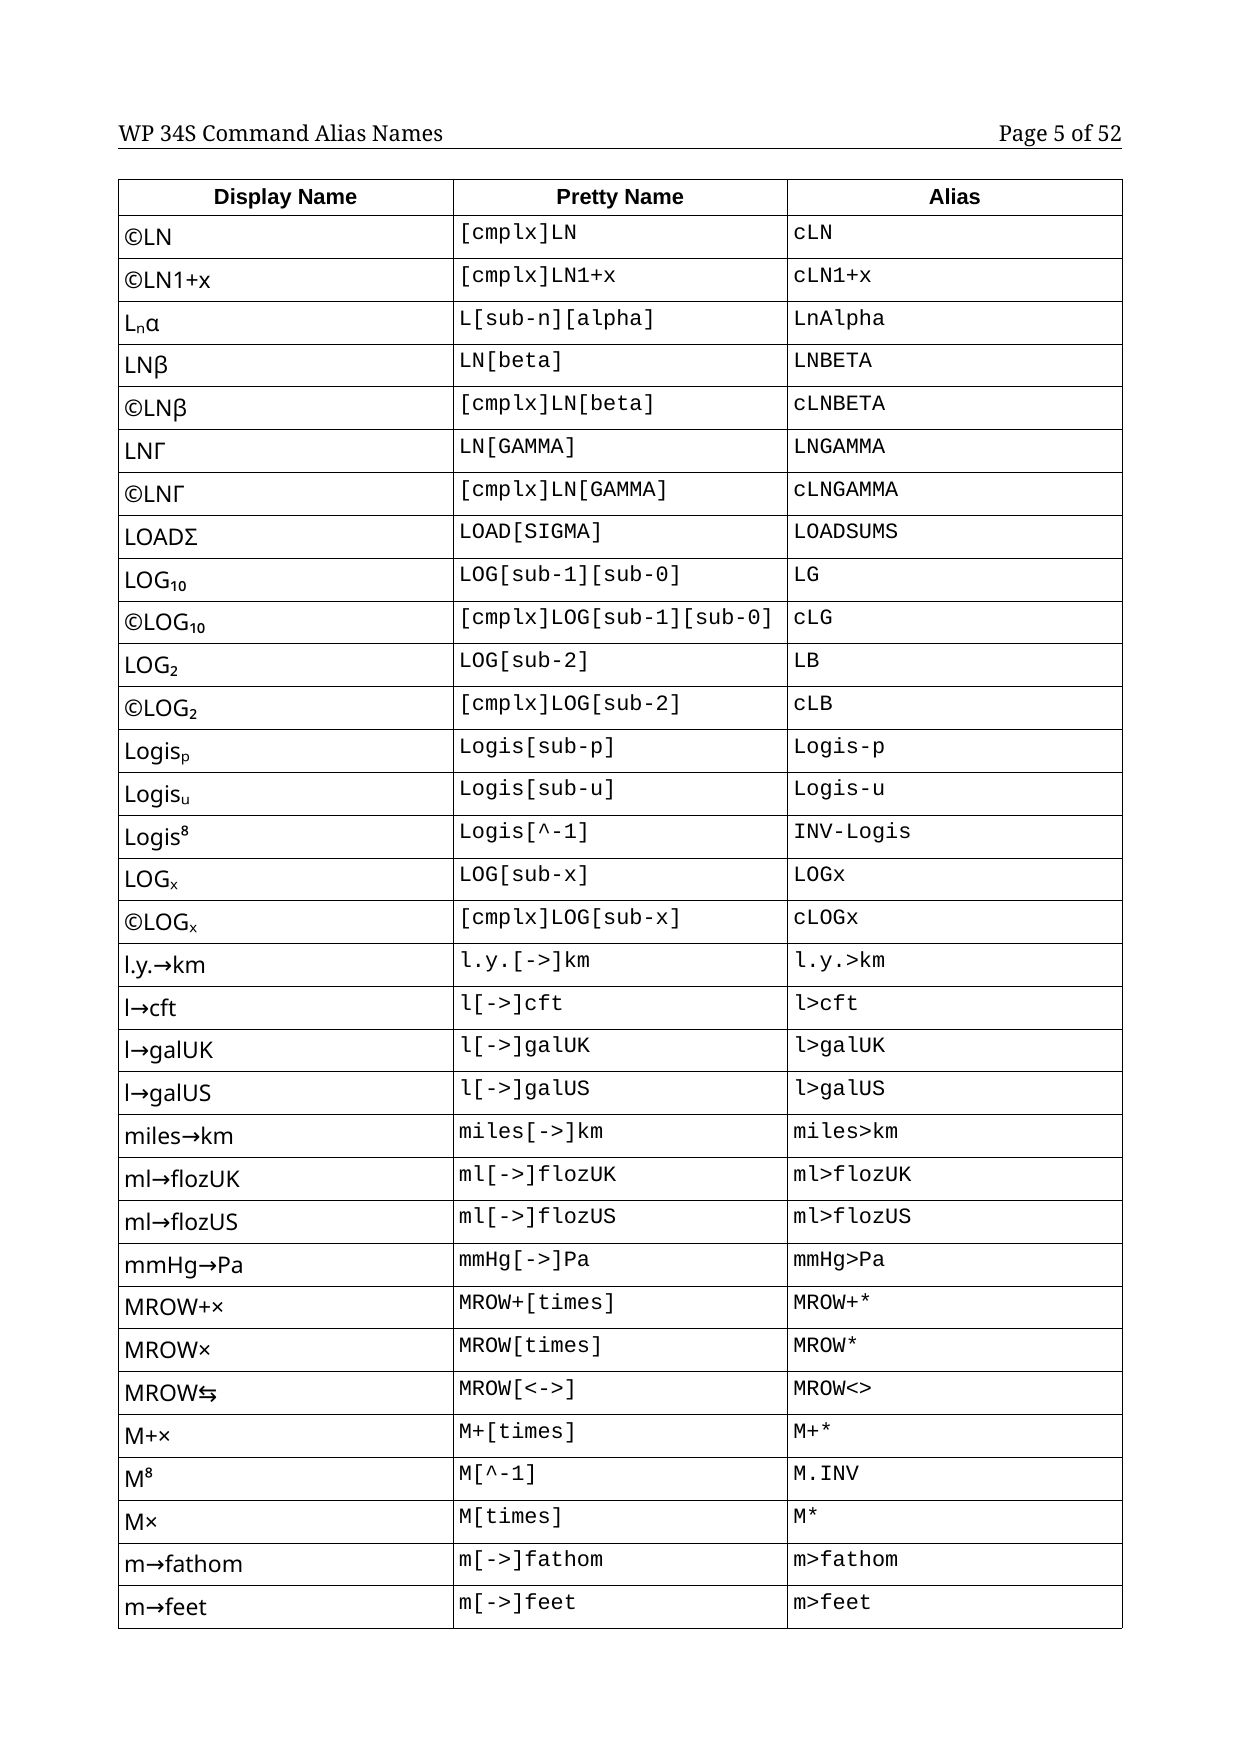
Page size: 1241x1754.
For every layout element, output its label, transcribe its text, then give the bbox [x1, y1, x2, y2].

table_cell ml[->]flozUK [454, 1158, 787, 1200]
table_cell cLN [788, 216, 1122, 258]
table_cell LNΓ [119, 430, 453, 472]
table_cell LG [788, 559, 1122, 601]
table_cell Logis[sub-u] [454, 773, 787, 814]
table_cell LOADSUMS [788, 516, 1122, 558]
table_header Alias [788, 180, 1122, 215]
table_cell LOGₓ [119, 859, 453, 900]
table_cell miles[->]km [454, 1115, 787, 1157]
table_cell Lₙα [119, 302, 453, 344]
table_cell [cmplx]LOG[sub-x] [454, 901, 787, 943]
table_cell LN[GAMMA] [454, 430, 787, 472]
table_cell M+* [788, 1415, 1122, 1457]
table_cell Logis[^-1] [454, 816, 787, 857]
table_cell miles>km [788, 1115, 1122, 1157]
table_cell ml→flozUK [119, 1158, 453, 1200]
table_cell ml[->]flozUS [454, 1201, 787, 1243]
table_cell M* [788, 1501, 1122, 1542]
table_cell M⁸ [119, 1458, 453, 1499]
table_cell Logisₚ [119, 730, 453, 772]
table_cell mmHg>Pa [788, 1244, 1122, 1286]
table_cell M[times] [454, 1501, 787, 1542]
table_cell l[->]galUK [454, 1030, 787, 1071]
table_cell [cmplx]LN [454, 216, 787, 258]
table_header Display Name [119, 180, 453, 215]
table_cell LOADΣ [119, 516, 453, 558]
table_cell ©LNβ [119, 387, 453, 429]
table_cell m→fathom [119, 1544, 453, 1585]
table_cell mmHg→Pa [119, 1244, 453, 1286]
table_cell Logisᵤ [119, 773, 453, 814]
table_cell m>feet [788, 1586, 1122, 1628]
table_cell LOG₂ [119, 644, 453, 686]
table_cell l.y.>km [788, 944, 1122, 986]
table_cell ml>flozUK [788, 1158, 1122, 1200]
table_cell Logis-p [788, 730, 1122, 772]
table_cell L[sub-n][alpha] [454, 302, 787, 344]
table_cell MROW⇆ [119, 1372, 453, 1414]
table_cell cLB [788, 687, 1122, 729]
table_cell Logis-u [788, 773, 1122, 814]
table_cell M+× [119, 1415, 453, 1457]
table_cell cLNBETA [788, 387, 1122, 429]
table_cell ©LNΓ [119, 473, 453, 515]
table_cell LNGAMMA [788, 430, 1122, 472]
table_cell MROW+× [119, 1287, 453, 1328]
table_cell M× [119, 1501, 453, 1542]
table_cell LN[beta] [454, 345, 787, 386]
table_cell M.INV [788, 1458, 1122, 1499]
table_cell [cmplx]LN1+x [454, 259, 787, 301]
table_cell M[^-1] [454, 1458, 787, 1499]
table_cell ml>flozUS [788, 1201, 1122, 1243]
table_cell l>galUS [788, 1072, 1122, 1114]
table_header Pretty Name [454, 180, 787, 215]
table_cell m[->]feet [454, 1586, 787, 1628]
table_cell miles→km [119, 1115, 453, 1157]
table_cell MROW+* [788, 1287, 1122, 1328]
table_cell LnAlpha [788, 302, 1122, 344]
table_cell INV-Logis [788, 816, 1122, 857]
table_cell MROW<> [788, 1372, 1122, 1414]
table_cell mmHg[->]Pa [454, 1244, 787, 1286]
table_cell MROW[times] [454, 1329, 787, 1371]
table_cell LOG[sub-1][sub-0] [454, 559, 787, 601]
table_cell l[->]cft [454, 987, 787, 1029]
table_cell cLOGx [788, 901, 1122, 943]
table_cell m>fathom [788, 1544, 1122, 1585]
table_cell ml→flozUS [119, 1201, 453, 1243]
table_cell l>galUK [788, 1030, 1122, 1071]
table_cell Logis[sub-p] [454, 730, 787, 772]
table_cell LNβ [119, 345, 453, 386]
table_cell Logis⁸ [119, 816, 453, 857]
table_cell LOG₁₀ [119, 559, 453, 601]
table_cell LOGx [788, 859, 1122, 900]
table_cell LNBETA [788, 345, 1122, 386]
table_cell [cmplx]LN[beta] [454, 387, 787, 429]
table_cell LOAD[SIGMA] [454, 516, 787, 558]
table_cell MROW× [119, 1329, 453, 1371]
table_cell M+[times] [454, 1415, 787, 1457]
table_cell m→feet [119, 1586, 453, 1628]
table_cell ©LOGₓ [119, 901, 453, 943]
table_cell cLG [788, 602, 1122, 643]
table_cell l.y.[->]km [454, 944, 787, 986]
table_cell [cmplx]LOG[sub-1][sub-0] [454, 602, 787, 643]
table_cell LB [788, 644, 1122, 686]
table_cell m[->]fathom [454, 1544, 787, 1585]
table_cell l.y.→km [119, 944, 453, 986]
table_cell [cmplx]LOG[sub-2] [454, 687, 787, 729]
table_cell cLN1+x [788, 259, 1122, 301]
table_cell ©LOG₁₀ [119, 602, 453, 643]
table_cell l>cft [788, 987, 1122, 1029]
table_cell l→cft [119, 987, 453, 1029]
table_cell ©LOG₂ [119, 687, 453, 729]
table_cell MROW+[times] [454, 1287, 787, 1328]
table_cell ©LN1+x [119, 259, 453, 301]
table_cell MROW* [788, 1329, 1122, 1371]
table_cell ©LN [119, 216, 453, 258]
table_cell l→galUK [119, 1030, 453, 1071]
table_cell [cmplx]LN[GAMMA] [454, 473, 787, 515]
table_cell LOG[sub-x] [454, 859, 787, 900]
table_cell l[->]galUS [454, 1072, 787, 1114]
table_cell MROW[<->] [454, 1372, 787, 1414]
table_cell LOG[sub-2] [454, 644, 787, 686]
table_cell cLNGAMMA [788, 473, 1122, 515]
table_cell l→galUS [119, 1072, 453, 1114]
